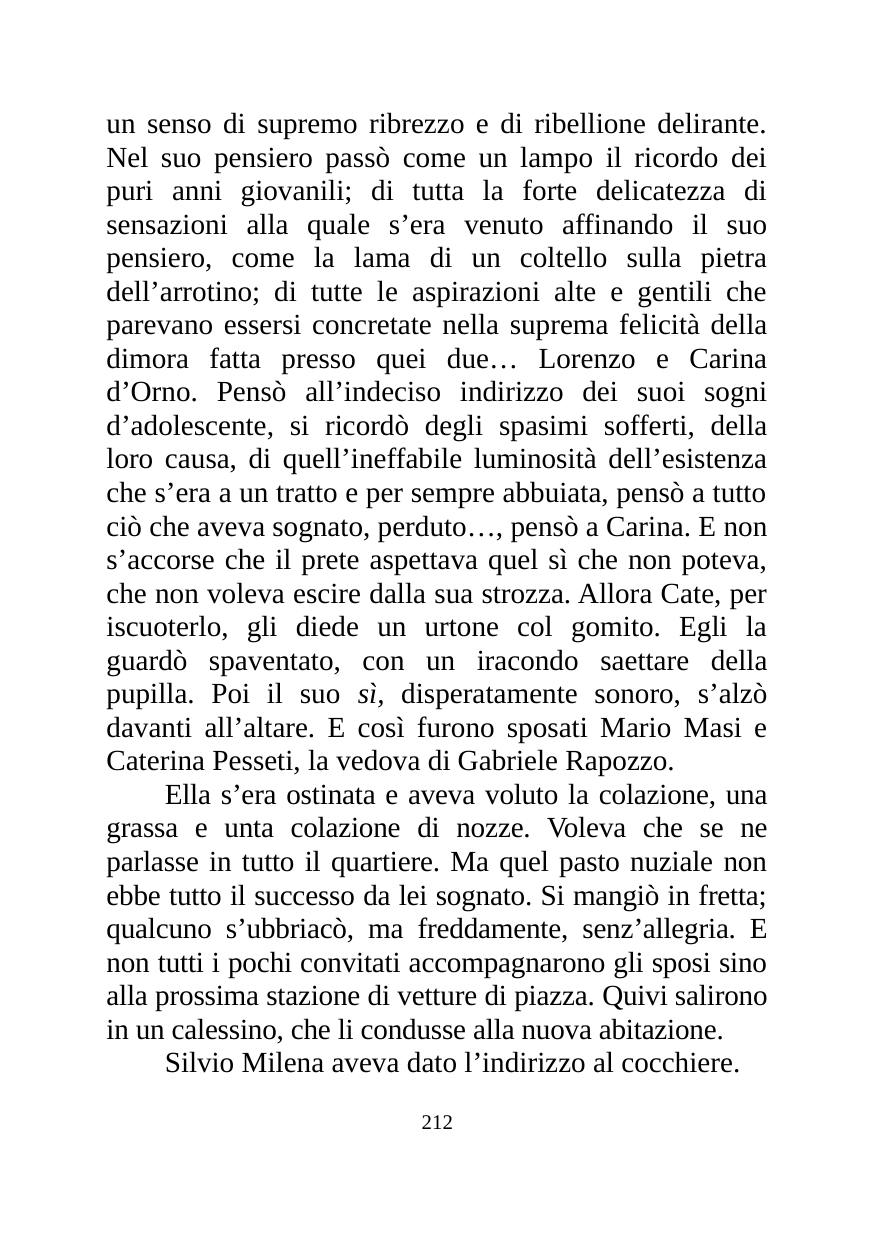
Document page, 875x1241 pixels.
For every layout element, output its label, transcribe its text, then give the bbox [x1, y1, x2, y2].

text un senso di supremo ribrezzo e di ribellione delirante. Nel suo pensiero passò come un lampo il ricordo dei puri anni giovanili; di tutta la forte delicatezza di sensazioni alla quale s’era venuto affinando il suo pensiero, come la lama di un coltello sulla pietra dell’arrotino; di tutte le aspirazioni alte e gentili che parevano essersi concretate nella suprema felicità della dimora fatta presso quei due… Lorenzo e Carina d’Orno. Pensò all’indeciso indirizzo dei suoi sogni d’adolescente, si ricordò degli spasimi sofferti, della loro causa, di quell’ineffabile luminosità dell’esistenza che s’era a un tratto e per sempre abbuiata, pensò a tutto ciò che aveva sognato, perduto…, pensò a Carina. E non s’accorse che il prete aspettava quel sì che non poteva, che non voleva escire dalla sua strozza. Allora Cate, per iscuoterlo, gli diede un urtone col gomito. Egli la guardò spaventato, con un iracondo saettare della pupilla. Poi il suo sì, disperatamente sonoro, s’alzò davanti all’altare. E così furono sposati Mario Masi e Caterina Pesseti, la vedova di Gabriele Rapozzo. [106, 106, 768, 777]
text Ella s’era ostinata e aveva voluto la colazione, una grassa e unta colazione di nozze. Voleva che se ne parlasse in tutto il quartiere. Ma quel pasto nuziale non ebbe tutto il successo da lei sognato. Si mangiò in fretta; qualcuno s’ubbriacò, ma freddamente, senz’allegria. E non tutti i pochi convitati accompagnarono gli sposi sino alla prossima stazione di vetture di piazza. Quivi salirono in un calessino, che li condusse alla nuova abitazione. [106, 777, 768, 1045]
text Silvio Milena aveva dato l’indirizzo al cocchiere. [106, 1045, 768, 1079]
